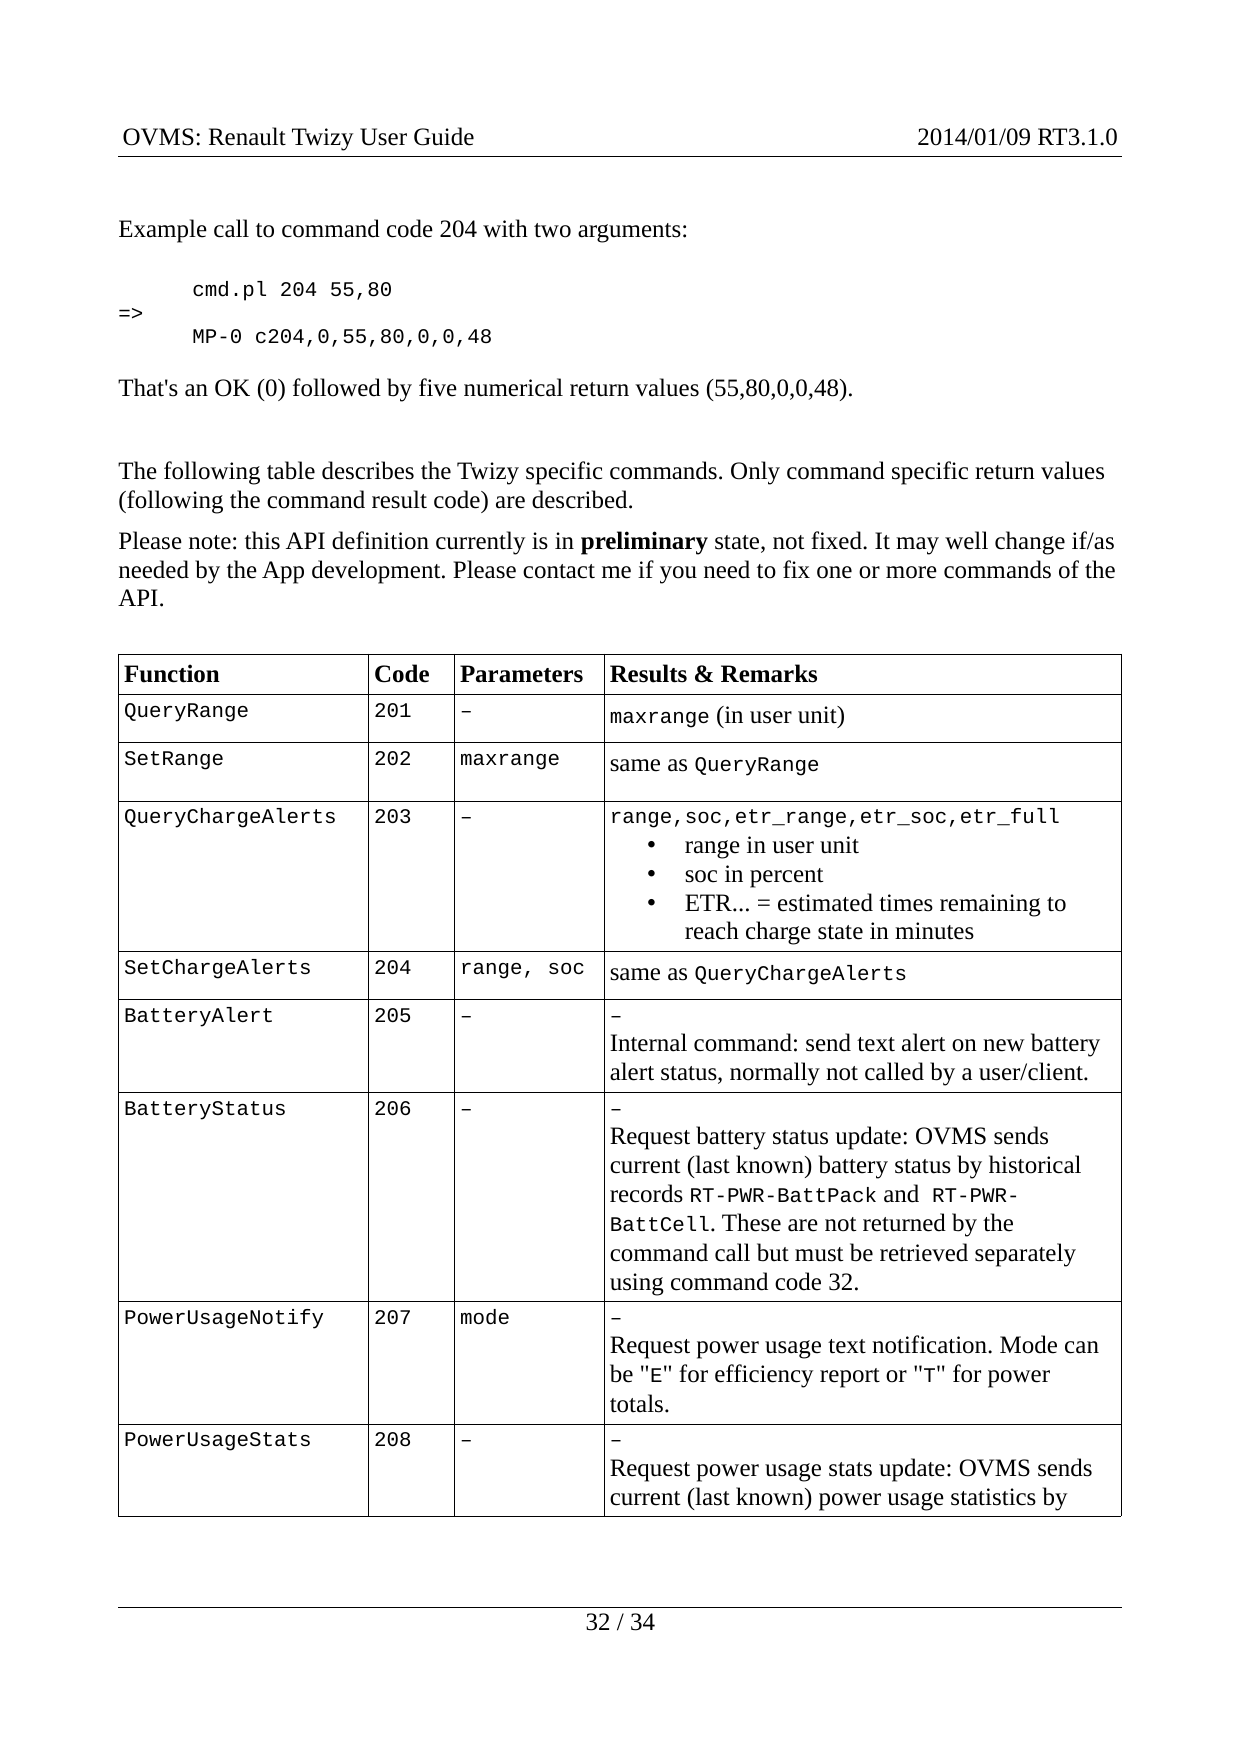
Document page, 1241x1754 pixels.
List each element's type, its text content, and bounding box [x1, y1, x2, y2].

table_cell same as QueryRange [605, 743, 1121, 801]
table_cell 208 [369, 1425, 454, 1516]
table_cell 204 [369, 952, 454, 999]
text => [118, 302, 1122, 326]
table_cell BatteryAlert [119, 1000, 368, 1092]
table_cell – [455, 695, 604, 742]
table_cell range,soc,etr_range,etr_soc,etr_full range in user unit soc in percent ETR... = estimated times remaining to reach charge state in minutes [605, 802, 1121, 951]
table_cell QueryChargeAlerts [119, 802, 368, 951]
table_cell 207 [369, 1302, 454, 1423]
table_cell – [455, 802, 604, 951]
text Please note: this API definition currently is in preliminary state, not fixed. It may well change if/as needed by the App development. Please contact me if you need to fix one or more commands of the API. [118, 526, 1122, 612]
table_cell 201 [369, 695, 454, 742]
table_cell BatteryStatus [119, 1093, 368, 1301]
table_cell maxrange [455, 743, 604, 801]
table_cell 202 [369, 743, 454, 801]
table_cell – [455, 1425, 604, 1516]
table_header Parameters [455, 655, 604, 694]
text MP-0 c204,0,55,80,0,0,48 [118, 326, 1122, 350]
table_cell – [455, 1000, 604, 1092]
table_cell same as QueryChargeAlerts [605, 952, 1121, 999]
table_header Results & Remarks [605, 655, 1121, 694]
table_cell 203 [369, 802, 454, 951]
table_cell maxrange (in user unit) [605, 695, 1121, 742]
text Example call to command code 204 with two arguments: [118, 214, 1122, 243]
table_header Function [119, 655, 368, 694]
table_cell mode [455, 1302, 604, 1423]
table_cell – Request battery status update: OVMS sends current (last known) battery status by historical records RT-PWR-BattPack and RT-PWR-BattCell. These are not returned by the command call but must be retrieved separately using command code 32. [605, 1093, 1121, 1301]
table_cell QueryRange [119, 695, 368, 742]
text cmd.pl 204 55,80 [118, 279, 1122, 302]
table_cell PowerUsageStats [119, 1425, 368, 1516]
table_cell range, soc [455, 952, 604, 999]
text The following table describes the Twizy specific commands. Only command specific return values (following the command result code) are described. [118, 456, 1122, 513]
table_cell 205 [369, 1000, 454, 1092]
table_cell – Internal command: send text alert on new battery alert status, normally not called by a user/client. [605, 1000, 1121, 1092]
table_header Code [369, 655, 454, 694]
table_cell – [455, 1093, 604, 1301]
table_cell SetRange [119, 743, 368, 801]
table_cell SetChargeAlerts [119, 952, 368, 999]
table_cell 206 [369, 1093, 454, 1301]
table_cell – Request power usage text notification. Mode can be "E" for efficiency report or "T" for power totals. [605, 1302, 1121, 1423]
table_cell – Request power usage stats update: OVMS sends current (last known) power usage statistics by [605, 1425, 1121, 1516]
text That's an OK (0) followed by five numerical return values (55,80,0,0,48). [118, 373, 1122, 402]
table_cell PowerUsageNotify [119, 1302, 368, 1423]
